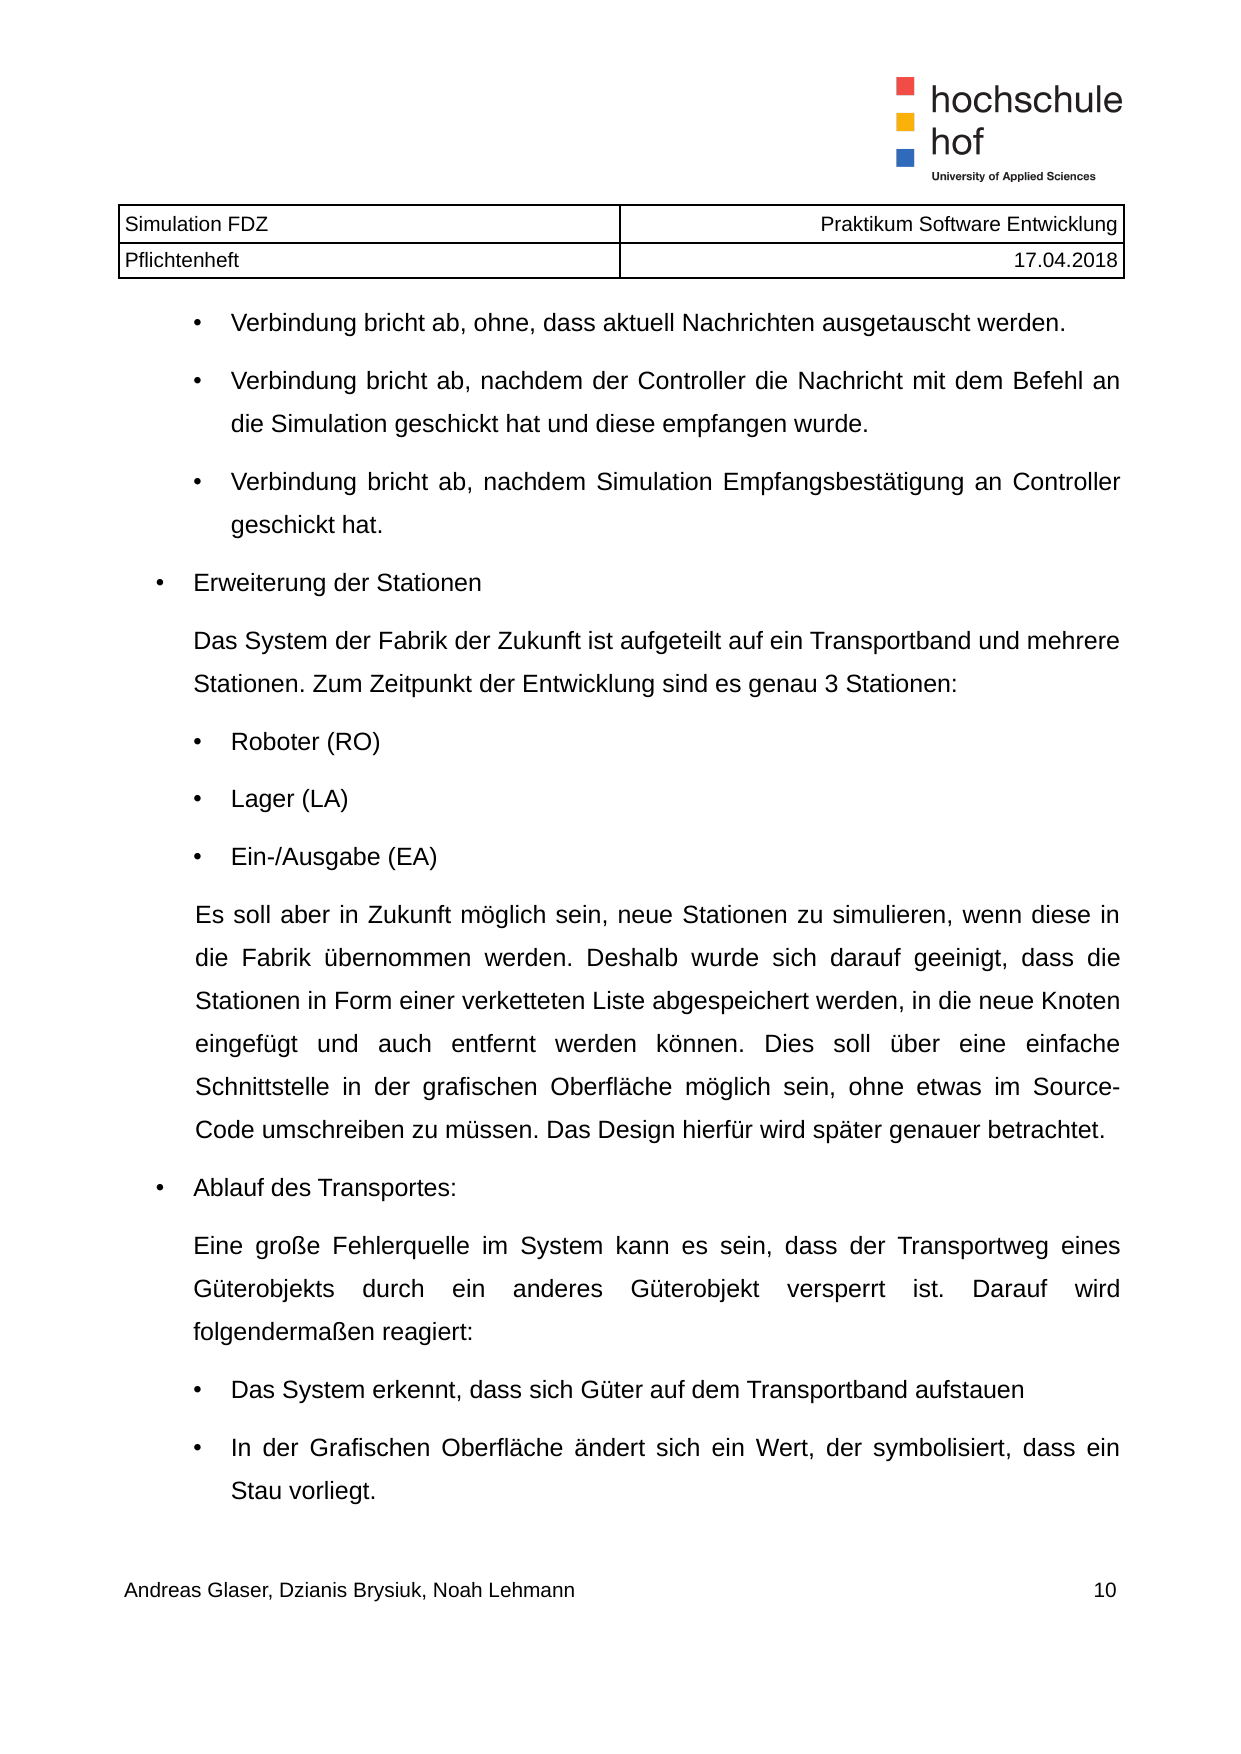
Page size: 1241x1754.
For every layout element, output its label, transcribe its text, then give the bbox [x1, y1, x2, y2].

list Verbindung bricht ab, nachdem Simulation Empfangsbestätigung an Controller geschickt hat. [193, 467, 1122, 539]
text Es soll aber in Zukunft möglich sein, neue Stationen zu simulieren, wenn diese in die Fabrik übernommen werden. Deshalb wurde sich darauf geeinigt, dass die Stationen in Form einer verketteten Liste abgespeichert werden, in die neue Knoten eingefügt und auch entfernt werden können. Dies soll über eine einfache Schnittstelle in der grafischen Oberfläche möglich sein, ohne etwas im Source-Code umschreiben zu müssen. Das Design hierfür wird später genauer betrachtet. [195, 900, 1122, 1144]
list Das System der Fabrik der Zukunft ist aufgeteilt auf ein Transportband und mehrere Stationen. Zum Zeitpunkt der Entwicklung sind es genau 3 Stationen: [156, 626, 1122, 697]
list Eine große Fehlerquelle im System kann es sein, dass der Transportweg eines Güterobjekts durch ein anderes Güterobjekt versperrt ist. Darauf wird folgendermaßen reagiert: [156, 1231, 1122, 1346]
list Verbindung bricht ab, ohne, dass aktuell Nachrichten ausgetauscht werden. [193, 308, 1122, 337]
list Das System erkennt, dass sich Güter auf dem Transportband aufstauen [193, 1375, 1122, 1404]
picture [896, 77, 1122, 182]
list Ablauf des Transportes: [156, 1173, 1122, 1202]
list Roboter (RO) [193, 726, 1122, 755]
list Lager (LA) [193, 784, 1122, 813]
list Erweiterung der Stationen [156, 568, 1122, 597]
list Ein-/Ausgabe (EA) [193, 842, 1122, 871]
list Verbindung bricht ab, nachdem der Controller die Nachricht mit dem Befehl an die Simulation geschickt hat und diese empfangen wurde. [193, 366, 1122, 438]
list In der Grafischen Oberfläche ändert sich ein Wert, der symbolisiert, dass ein Stau vorliegt. [193, 1433, 1122, 1505]
